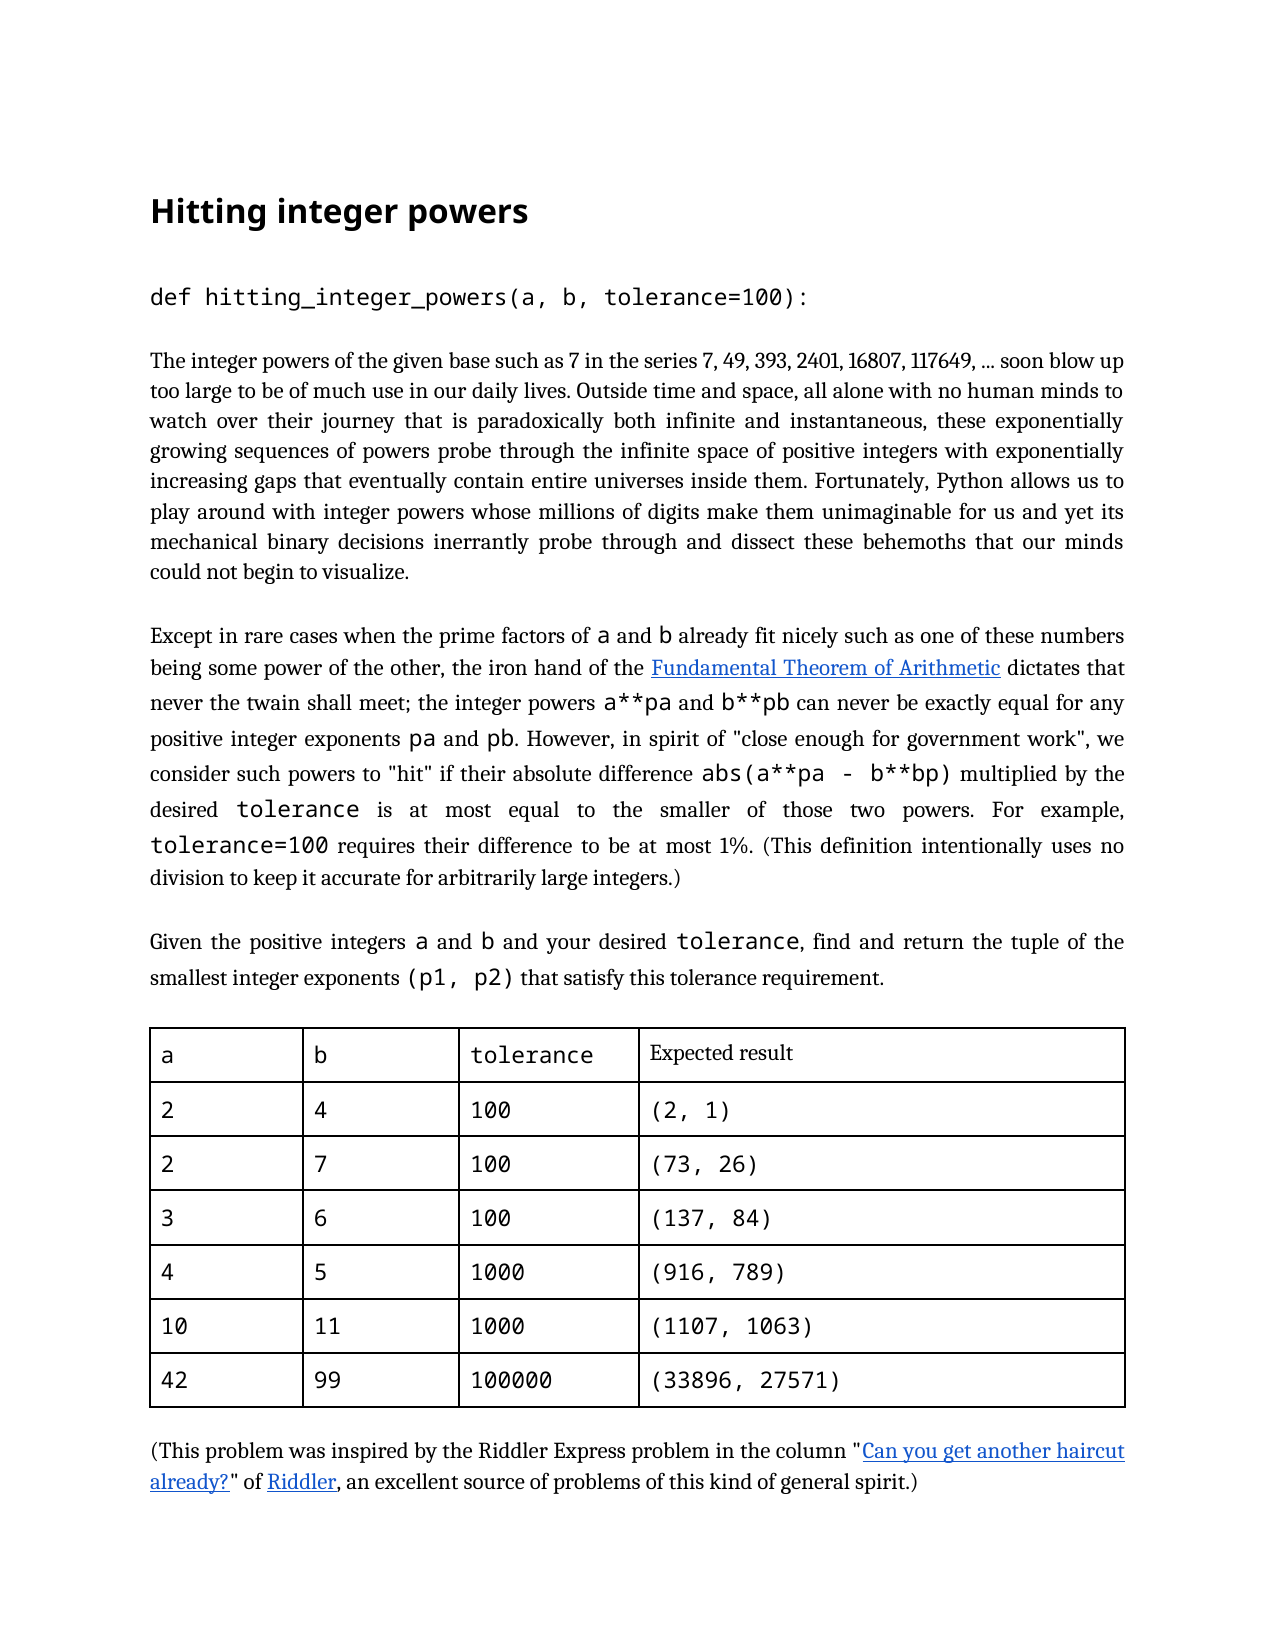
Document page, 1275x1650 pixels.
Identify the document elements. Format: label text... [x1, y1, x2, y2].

table_cell 100 [460, 1083, 638, 1135]
text Except in rare cases when the prime factors of a and b already fit nicely such as one of these numbers being some power of the other, the iron hand of the Fundamental Theorem of Arithmetic dictates that never the twain shall meet; the integer powers a**pa and b**pb can never be exactly equal for any positive integer exponents pa and pb. However, in spirit of "close enough for government work", we consider such powers to "hit" if their absolute difference abs(a**pa - b**bp) multiplied by the desired tolerance is at most equal to the smaller of those two powers. For example, tolerance=100 requires their difference to be at most 1%. (This definition intentionally uses no division to keep it accurate for arbitrarily large integers.) [150, 619, 1125, 891]
table_cell (1107, 1063) [640, 1300, 1124, 1352]
subtitle Hitting integer powers [150, 187, 1125, 233]
table_cell 99 [304, 1354, 458, 1406]
text Given the positive integers a and b and your desired tolerance, find and return the tuple of the smallest integer exponents (p1, p2) that satisfy this tolerance requirement. [150, 925, 1125, 992]
table_cell (2, 1) [640, 1083, 1124, 1135]
table_cell 11 [304, 1300, 458, 1352]
table_cell 4 [304, 1083, 458, 1135]
table_cell 1000 [460, 1246, 638, 1298]
table_cell 5 [304, 1246, 458, 1298]
table_cell 100 [460, 1137, 638, 1189]
table_cell 100000 [460, 1354, 638, 1406]
table_cell (916, 789) [640, 1246, 1124, 1298]
table_header b [304, 1029, 458, 1081]
text The integer powers of the given base such as 7 in the series 7, 49, 393, 2401, 16807, 117649, ... soon blow up too large to be of much use in our daily lives. Outside time and space, all alone with no human minds to watch over their journey that is paradoxically both infinite and instantaneous, these exponentially growing sequences of powers probe through the infinite space of positive integers with exponentially increasing gaps that eventually contain entire universes inside them. Fortunately, Python allows us to play around with integer powers whose millions of digits make them unimaginable for us and yet its mechanical binary decisions inerrantly probe through and dissect these behemoths that our minds could not begin to visualize. [150, 347, 1125, 585]
table_cell 4 [151, 1246, 302, 1298]
table_cell 1000 [460, 1300, 638, 1352]
table_cell 42 [151, 1354, 302, 1406]
table_cell 10 [151, 1300, 302, 1352]
table_cell 3 [151, 1191, 302, 1243]
text (This problem was inspired by the Riddler Express problem in the column "Can you get another haircut already?" of Riddler, an excellent source of problems of this kind of general spirit.) [150, 1438, 1125, 1495]
table_cell 2 [151, 1083, 302, 1135]
table_header a [151, 1029, 302, 1081]
table_header Expected result [640, 1029, 1124, 1081]
table_cell (137, 84) [640, 1191, 1124, 1243]
table_header tolerance [460, 1029, 638, 1081]
table_cell 2 [151, 1137, 302, 1189]
text def hitting_integer_powers(a, b, tolerance=100): [150, 281, 1125, 313]
table_cell 6 [304, 1191, 458, 1243]
table_cell 100 [460, 1191, 638, 1243]
table_cell 7 [304, 1137, 458, 1189]
table_cell (73, 26) [640, 1137, 1124, 1189]
table_cell (33896, 27571) [640, 1354, 1124, 1406]
